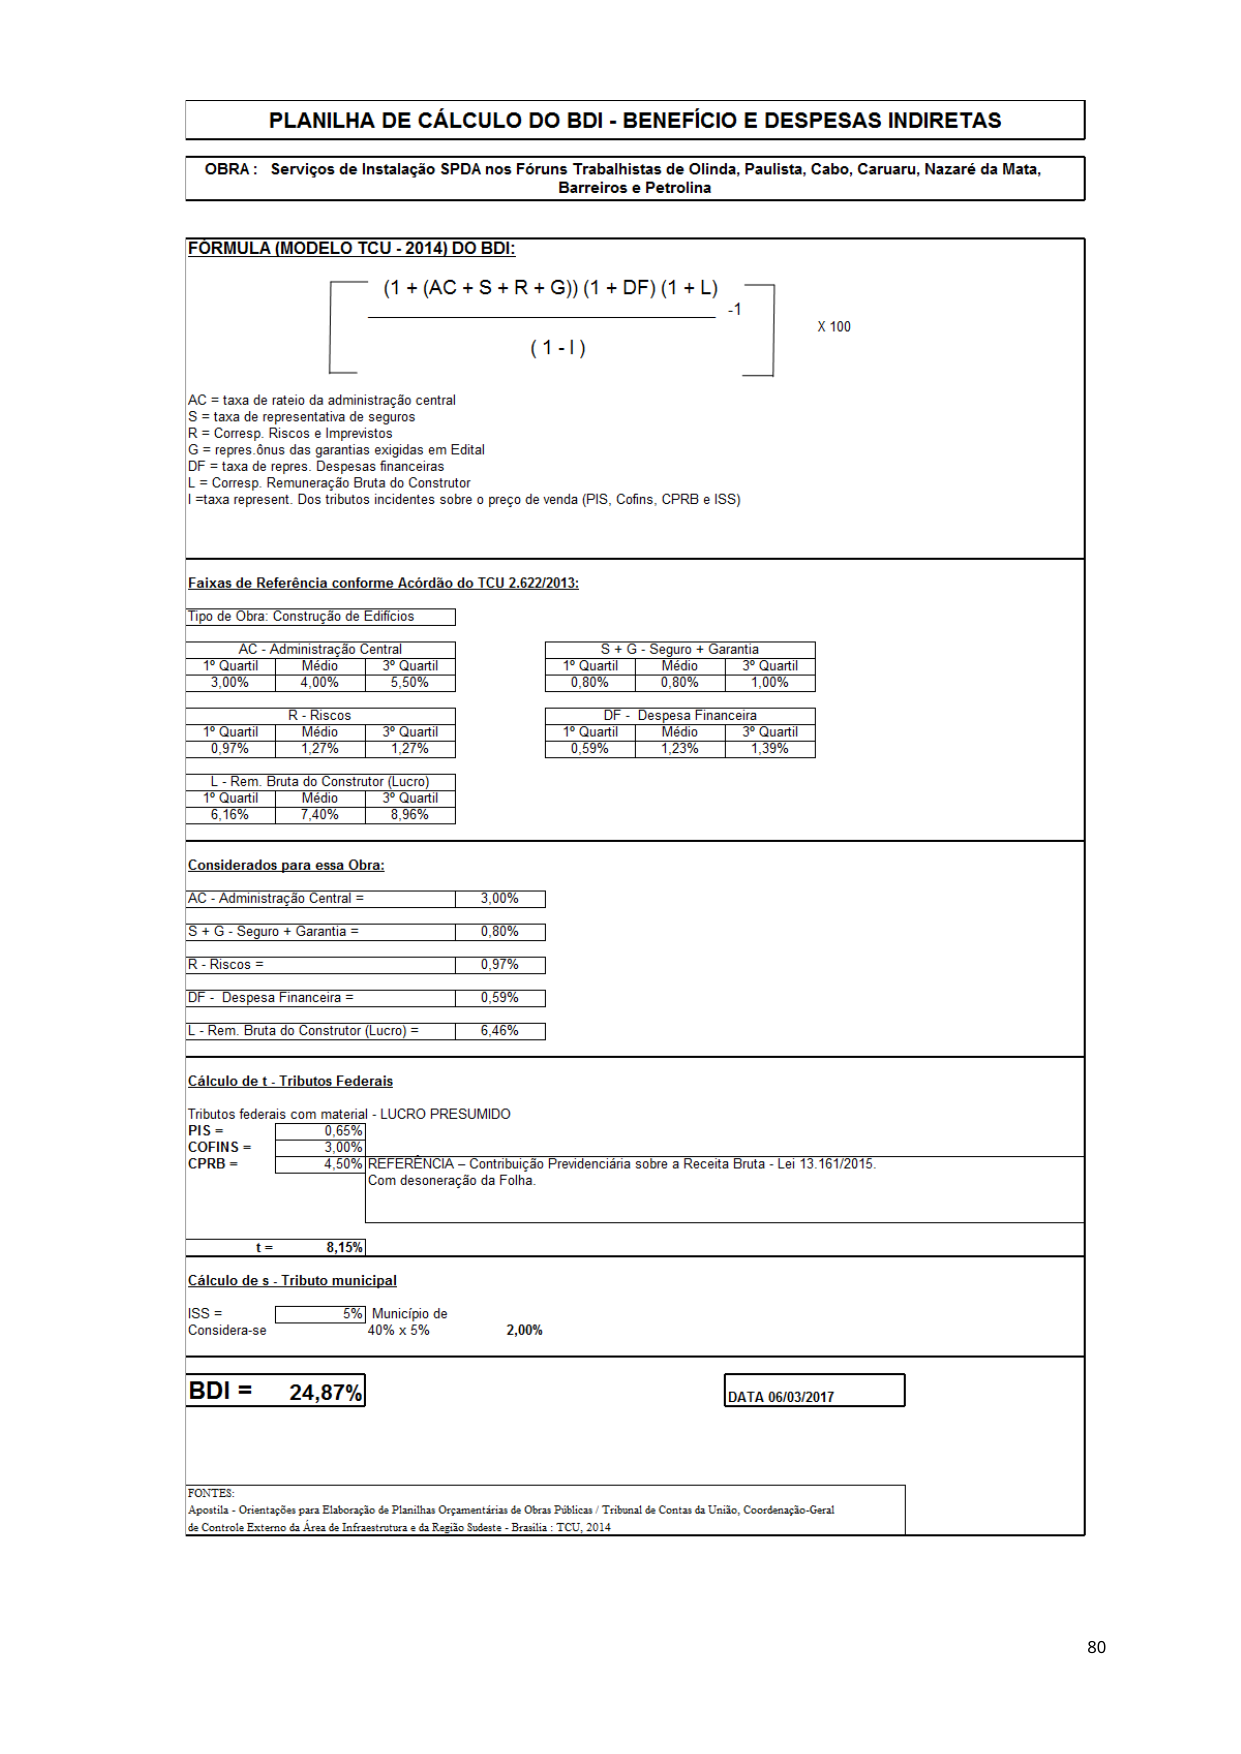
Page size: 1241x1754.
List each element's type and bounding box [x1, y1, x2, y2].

picture [185, 100, 1092, 1618]
